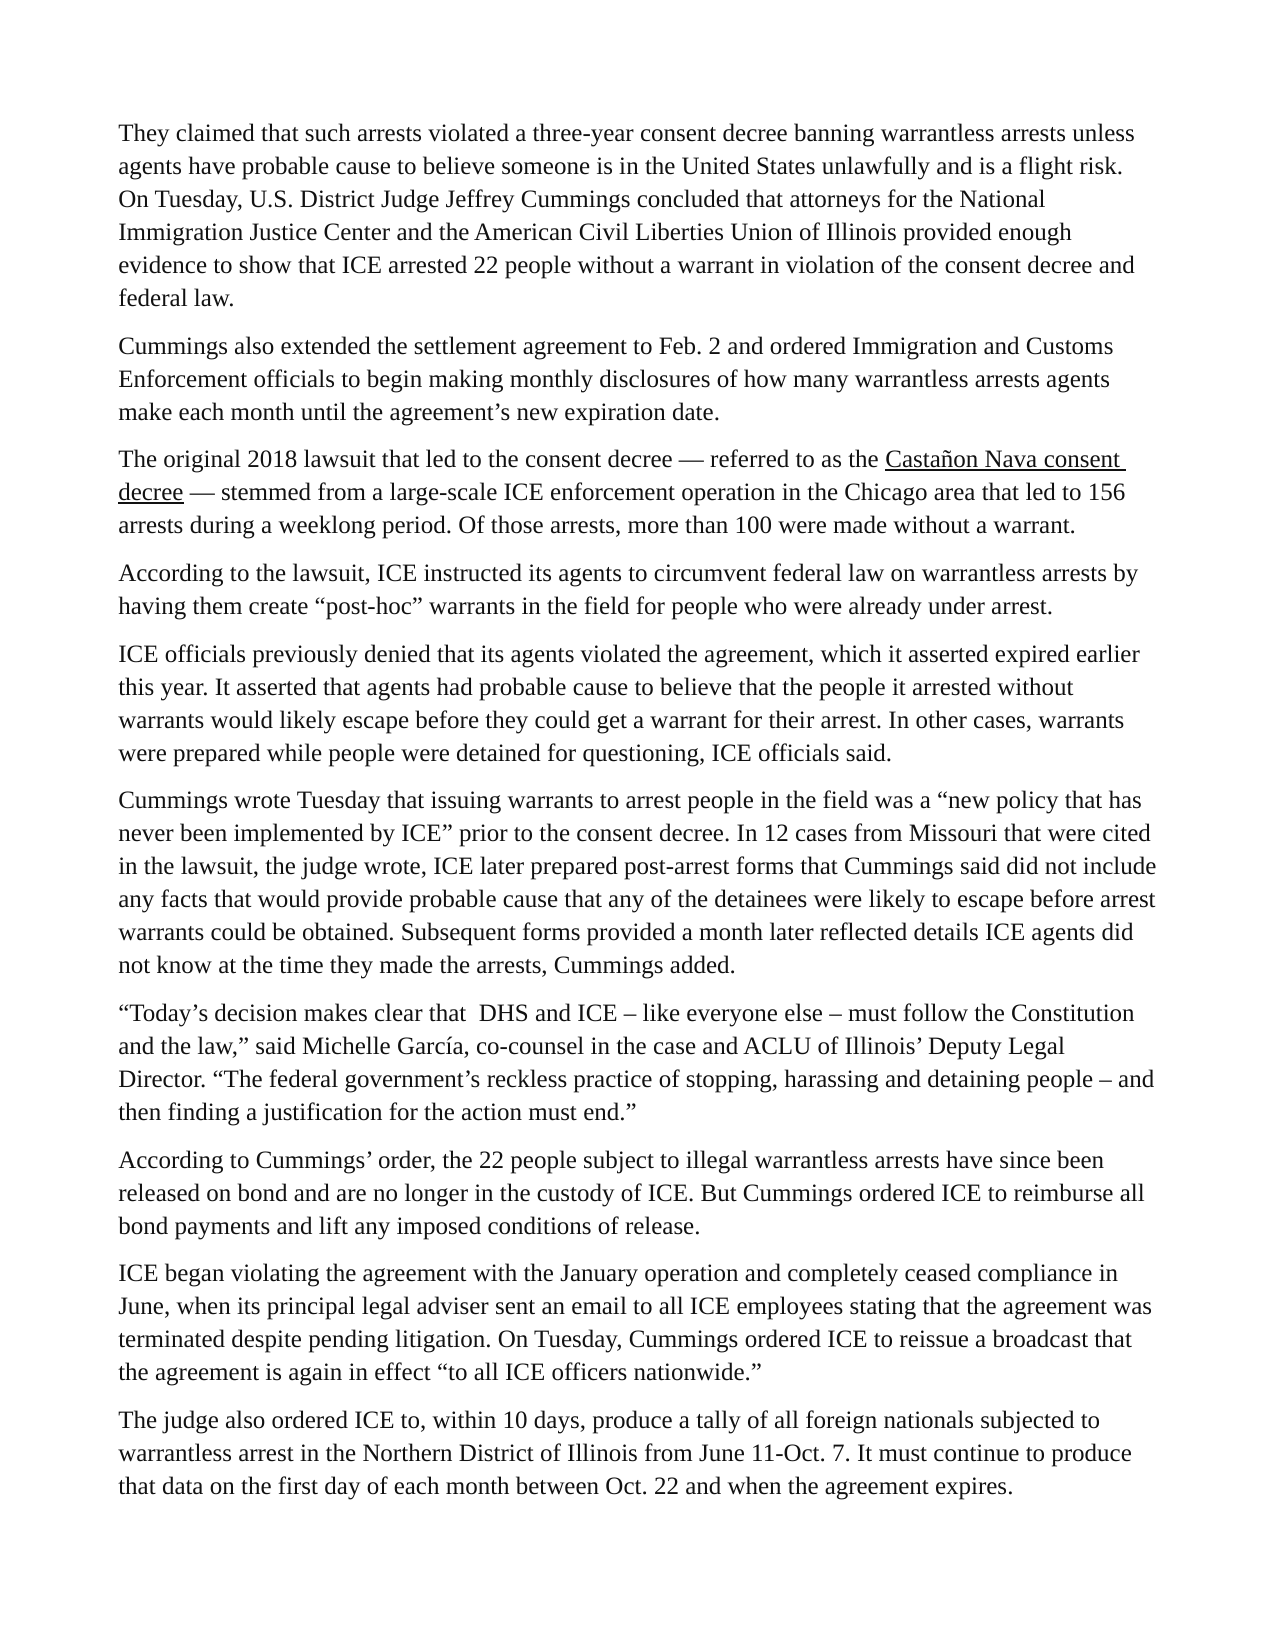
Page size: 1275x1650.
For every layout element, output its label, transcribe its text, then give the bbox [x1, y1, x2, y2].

text ICE officials previously denied that its agents violated the agreement, which it asserted expired earlier this year. It asserted that agents had probable cause to believe that the people it arrested without warrants would likely escape before they could get a warrant for their arrest. In other cases, warrants were prepared while people were detained for questioning, ICE officials said. [118, 639, 1157, 767]
text They claimed that such arrests violated a three-year consent decree banning warrantless arrests unless agents have probable cause to believe someone is in the United States unlawfully and is a flight risk. On Tuesday, U.S. District Judge Jeffrey Cummings concluded that attorneys for the National Immigration Justice Center and the American Civil Liberties Union of Illinois provided enough evidence to show that ICE arrested 22 people without a warrant in violation of the consent decree and federal law. [118, 118, 1157, 312]
text Cummings wrote Tuesday that issuing warrants to arrest people in the field was a “new policy that has never been implemented by ICE” prior to the consent decree. In 12 cases from Missouri that were cited in the lawsuit, the judge wrote, ICE later prepared post-arrest forms that Cummings said did not include any facts that would provide probable cause that any of the detainees were likely to escape before arrest warrants could be obtained. Subsequent forms provided a month later reflected details ICE agents did not know at the time they made the arrests, Cummings added. [118, 785, 1157, 979]
text “Today’s decision makes clear that DHS and ICE – like everyone else – must follow the Constitution and the law,” said Michelle García, co-counsel in the case and ACLU of Illinois’ Deputy Legal Director. “The federal government’s reckless practice of stopping, harassing and detaining people – and then finding a justification for the action must end.” [118, 998, 1157, 1126]
text Cummings also extended the settlement agreement to Feb. 2 and ordered Immigration and Customs Enforcement officials to begin making monthly disclosures of how many warrantless arrests agents make each month until the agreement’s new expiration date. [118, 331, 1157, 426]
text The judge also ordered ICE to, within 10 days, produce a tally of all foreign nationals subjected to warrantless arrest in the Northern District of Illinois from June 11-Oct. 7. It must continue to produce that data on the first day of each month between Oct. 22 and when the agreement expires. [118, 1405, 1157, 1500]
text According to Cummings’ order, the 22 people subject to illegal warrantless arrests have since been released on bond and are no longer in the custody of ICE. But Cummings ordered ICE to reimburse all bond payments and lift any imposed conditions of release. [118, 1145, 1157, 1239]
text The original 2018 lawsuit that led to the consent decree — referred to as the Castañon Nava consent decree — stemmed from a large-scale ICE enforcement operation in the Chicago area that led to 156 arrests during a weeklong period. Of those arrests, more than 100 were made without a warrant. [118, 444, 1157, 539]
text ICE began violating the agreement with the January operation and completely ceased compliance in June, when its principal legal adviser sent an email to all ICE employees stating that the agreement was terminated despite pending litigation. On Tuesday, Cummings ordered ICE to reissue a broadcast that the agreement is again in effect “to all ICE officers nationwide.” [118, 1258, 1157, 1386]
text According to the lawsuit, ICE instructed its agents to circumvent federal law on warrantless arrests by having them create “post-hoc” warrants in the field for people who were already under arrest. [118, 558, 1157, 620]
